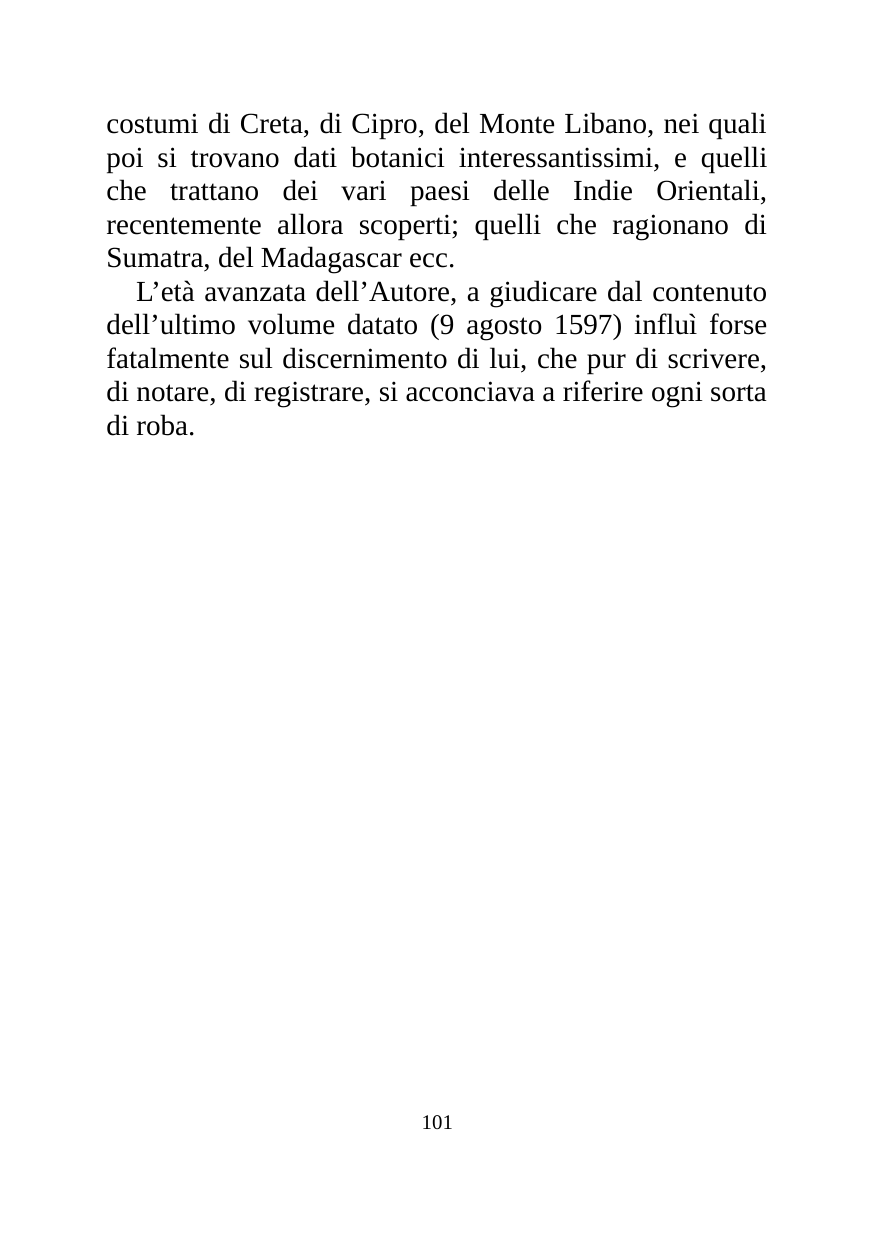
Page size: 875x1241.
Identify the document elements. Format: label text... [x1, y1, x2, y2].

text L’età avanzata dell’Autore, a giudicare dal contenuto dell’ultimo volume datato (9 agosto 1597) influì forse fatalmente sul discernimento di lui, che pur di scrivere, di notare, di registrare, si acconciava a riferire ogni sorta di roba. [106, 274, 768, 442]
text costumi di Creta, di Cipro, del Monte Libano, nei quali poi si trovano dati botanici interessantissimi, e quelli che trattano dei vari paesi delle Indie Orientali, recentemente allora scoperti; quelli che ragionano di Sumatra, del Madagascar ecc. [106, 106, 768, 274]
